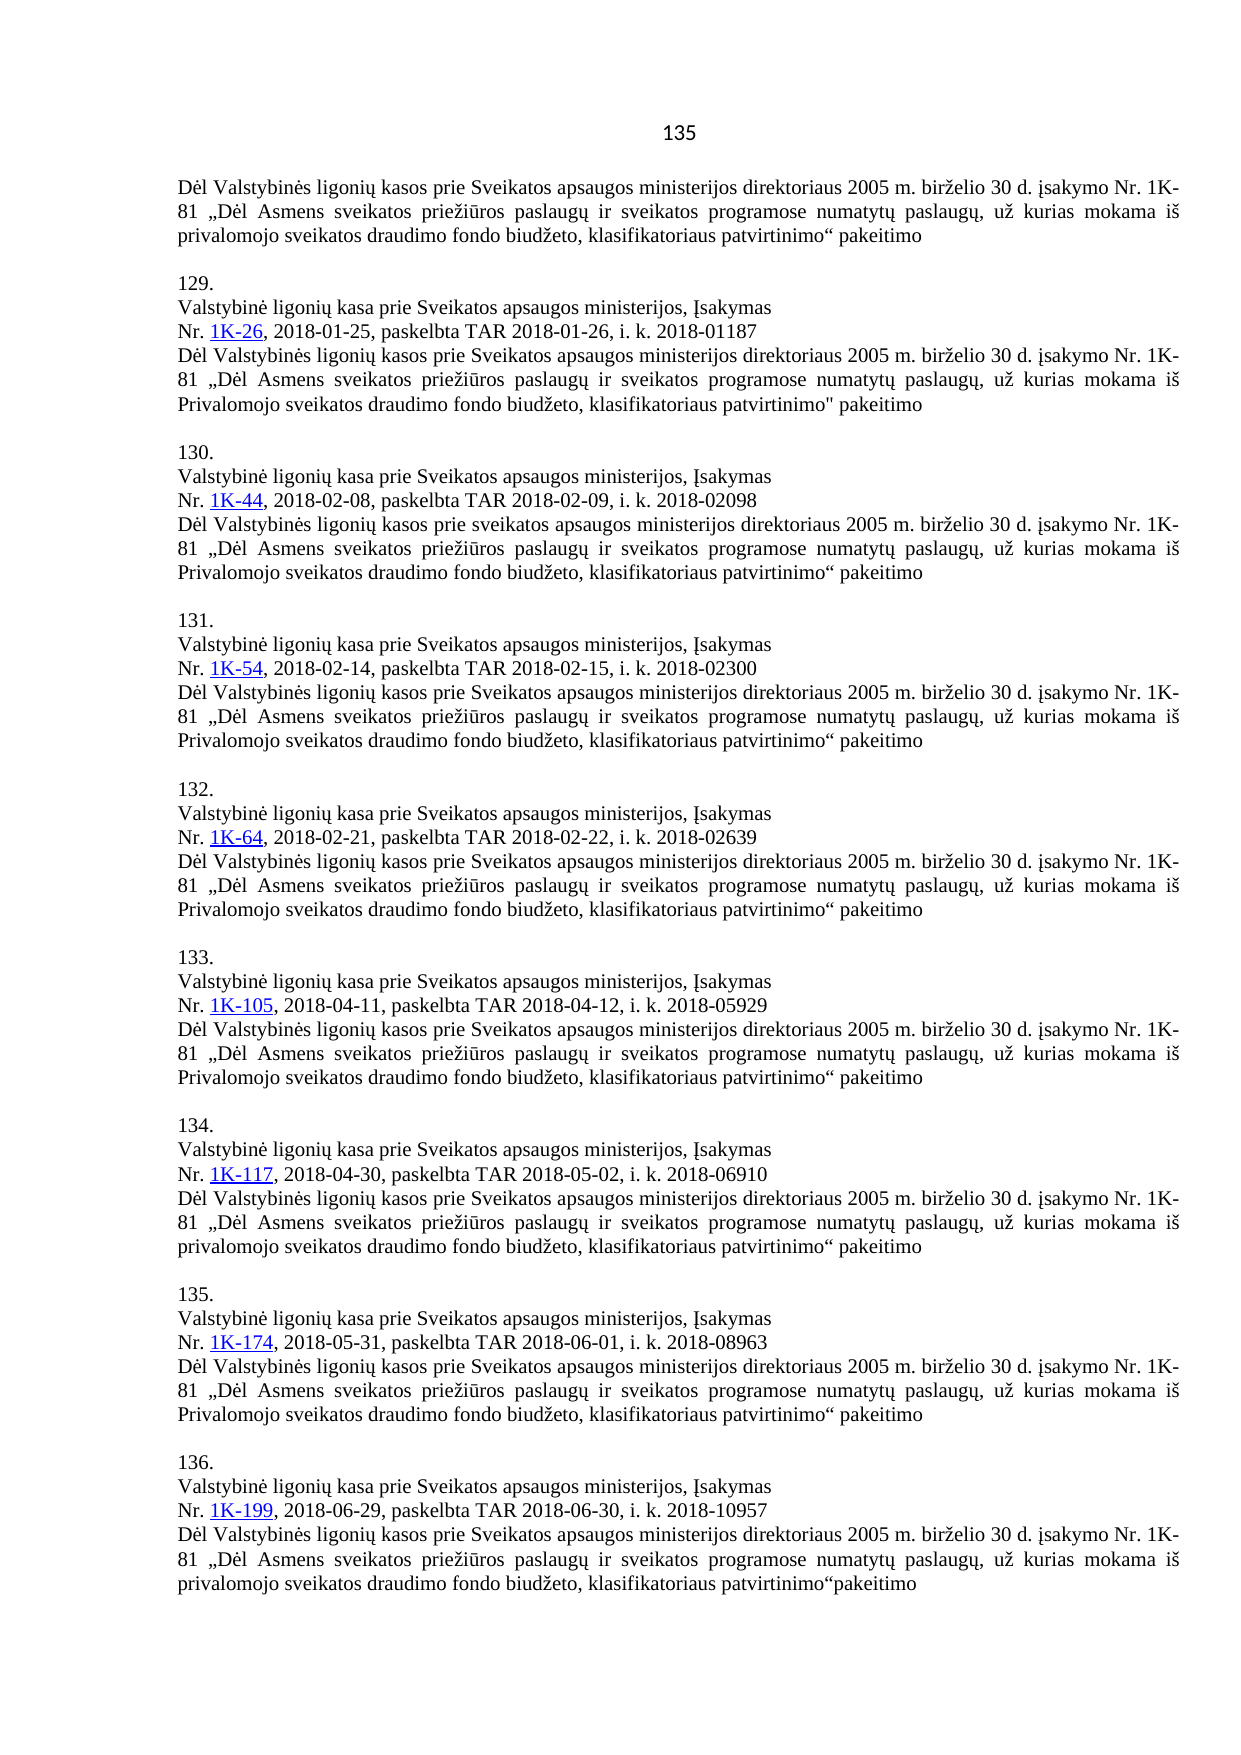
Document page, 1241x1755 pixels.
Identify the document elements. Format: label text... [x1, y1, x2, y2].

text Nr. 1K-199, 2018-06-29, paskelbta TAR 2018-06-30, i. k. 2018-10957 [177, 1498, 1181, 1522]
text Dėl Valstybinės ligonių kasos prie Sveikatos apsaugos ministerijos direktoriaus 2005 m. birželio 30 d. įsakymo Nr. 1K-81 „Dėl Asmens sveikatos priežiūros paslaugų ir sveikatos programose numatytų paslaugų, už kurias mokama iš Privalomojo sveikatos draudimo fondo biudžeto, klasifikatoriaus patvirtinimo“ pakeitimo [177, 680, 1181, 752]
text Valstybinė ligonių kasa prie Sveikatos apsaugos ministerijos, Įsakymas [177, 632, 1181, 656]
text 132. [177, 776, 1181, 801]
text 135. [177, 1282, 1181, 1306]
text Dėl Valstybinės ligonių kasos prie Sveikatos apsaugos ministerijos direktoriaus 2005 m. birželio 30 d. įsakymo Nr. 1K-81 „Dėl Asmens sveikatos priežiūros paslaugų ir sveikatos programose numatytų paslaugų, už kurias mokama iš Privalomojo sveikatos draudimo fondo biudžeto, klasifikatoriaus patvirtinimo“ pakeitimo [177, 1017, 1181, 1089]
text 131. [177, 608, 1181, 632]
text Nr. 1K-54, 2018-02-14, paskelbta TAR 2018-02-15, i. k. 2018-02300 [177, 656, 1181, 680]
text Valstybinė ligonių kasa prie Sveikatos apsaugos ministerijos, Įsakymas [177, 1137, 1181, 1161]
text Dėl Valstybinės ligonių kasos prie Sveikatos apsaugos ministerijos direktoriaus 2005 m. birželio 30 d. įsakymo Nr. 1K-81 „Dėl Asmens sveikatos priežiūros paslaugų ir sveikatos programose numatytų paslaugų, už kurias mokama iš Privalomojo sveikatos draudimo fondo biudžeto, klasifikatoriaus patvirtinimo" pakeitimo [177, 343, 1181, 416]
text Nr. 1K-174, 2018-05-31, paskelbta TAR 2018-06-01, i. k. 2018-08963 [177, 1330, 1181, 1354]
text Dėl Valstybinės ligonių kasos prie Sveikatos apsaugos ministerijos direktoriaus 2005 m. birželio 30 d. įsakymo Nr. 1K-81 „Dėl Asmens sveikatos priežiūros paslaugų ir sveikatos programose numatytų paslaugų, už kurias mokama iš privalomojo sveikatos draudimo fondo biudžeto, klasifikatoriaus patvirtinimo“pakeitimo [177, 1522, 1181, 1594]
text Nr. 1K-44, 2018-02-08, paskelbta TAR 2018-02-09, i. k. 2018-02098 [177, 488, 1181, 512]
text 136. [177, 1450, 1181, 1474]
text Valstybinė ligonių kasa prie Sveikatos apsaugos ministerijos, Įsakymas [177, 1306, 1181, 1330]
text Valstybinė ligonių kasa prie Sveikatos apsaugos ministerijos, Įsakymas [177, 801, 1181, 824]
text Dėl Valstybinės ligonių kasos prie Sveikatos apsaugos ministerijos direktoriaus 2005 m. birželio 30 d. įsakymo Nr. 1K-81 „Dėl Asmens sveikatos priežiūros paslaugų ir sveikatos programose numatytų paslaugų, už kurias mokama iš privalomojo sveikatos draudimo fondo biudžeto, klasifikatoriaus patvirtinimo“ pakeitimo [177, 175, 1181, 247]
text Valstybinė ligonių kasa prie Sveikatos apsaugos ministerijos, Įsakymas [177, 969, 1181, 993]
text Dėl Valstybinės ligonių kasos prie Sveikatos apsaugos ministerijos direktoriaus 2005 m. birželio 30 d. įsakymo Nr. 1K-81 „Dėl Asmens sveikatos priežiūros paslaugų ir sveikatos programose numatytų paslaugų, už kurias mokama iš Privalomojo sveikatos draudimo fondo biudžeto, klasifikatoriaus patvirtinimo“ pakeitimo [177, 1354, 1181, 1426]
text Dėl Valstybinės ligonių kasos prie Sveikatos apsaugos ministerijos direktoriaus 2005 m. birželio 30 d. įsakymo Nr. 1K-81 „Dėl Asmens sveikatos priežiūros paslaugų ir sveikatos programose numatytų paslaugų, už kurias mokama iš privalomojo sveikatos draudimo fondo biudžeto, klasifikatoriaus patvirtinimo“ pakeitimo [177, 1186, 1181, 1258]
text Dėl Valstybinės ligonių kasos prie Sveikatos apsaugos ministerijos direktoriaus 2005 m. birželio 30 d. įsakymo Nr. 1K-81 „Dėl Asmens sveikatos priežiūros paslaugų ir sveikatos programose numatytų paslaugų, už kurias mokama iš Privalomojo sveikatos draudimo fondo biudžeto, klasifikatoriaus patvirtinimo“ pakeitimo [177, 849, 1181, 921]
text 130. [177, 439, 1181, 464]
text Valstybinė ligonių kasa prie Sveikatos apsaugos ministerijos, Įsakymas [177, 464, 1181, 488]
text 129. [177, 271, 1181, 295]
text 133. [177, 945, 1181, 969]
text 134. [177, 1113, 1181, 1137]
text Valstybinė ligonių kasa prie Sveikatos apsaugos ministerijos, Įsakymas [177, 295, 1181, 319]
text Nr. 1K-117, 2018-04-30, paskelbta TAR 2018-05-02, i. k. 2018-06910 [177, 1161, 1181, 1186]
text Dėl Valstybinės ligonių kasos prie sveikatos apsaugos ministerijos direktoriaus 2005 m. birželio 30 d. įsakymo Nr. 1K-81 „Dėl Asmens sveikatos priežiūros paslaugų ir sveikatos programose numatytų paslaugų, už kurias mokama iš Privalomojo sveikatos draudimo fondo biudžeto, klasifikatoriaus patvirtinimo“ pakeitimo [177, 512, 1181, 584]
text Nr. 1K-64, 2018-02-21, paskelbta TAR 2018-02-22, i. k. 2018-02639 [177, 824, 1181, 849]
text Valstybinė ligonių kasa prie Sveikatos apsaugos ministerijos, Įsakymas [177, 1474, 1181, 1498]
text Nr. 1K-26, 2018-01-25, paskelbta TAR 2018-01-26, i. k. 2018-01187 [177, 319, 1181, 343]
text Nr. 1K-105, 2018-04-11, paskelbta TAR 2018-04-12, i. k. 2018-05929 [177, 993, 1181, 1017]
